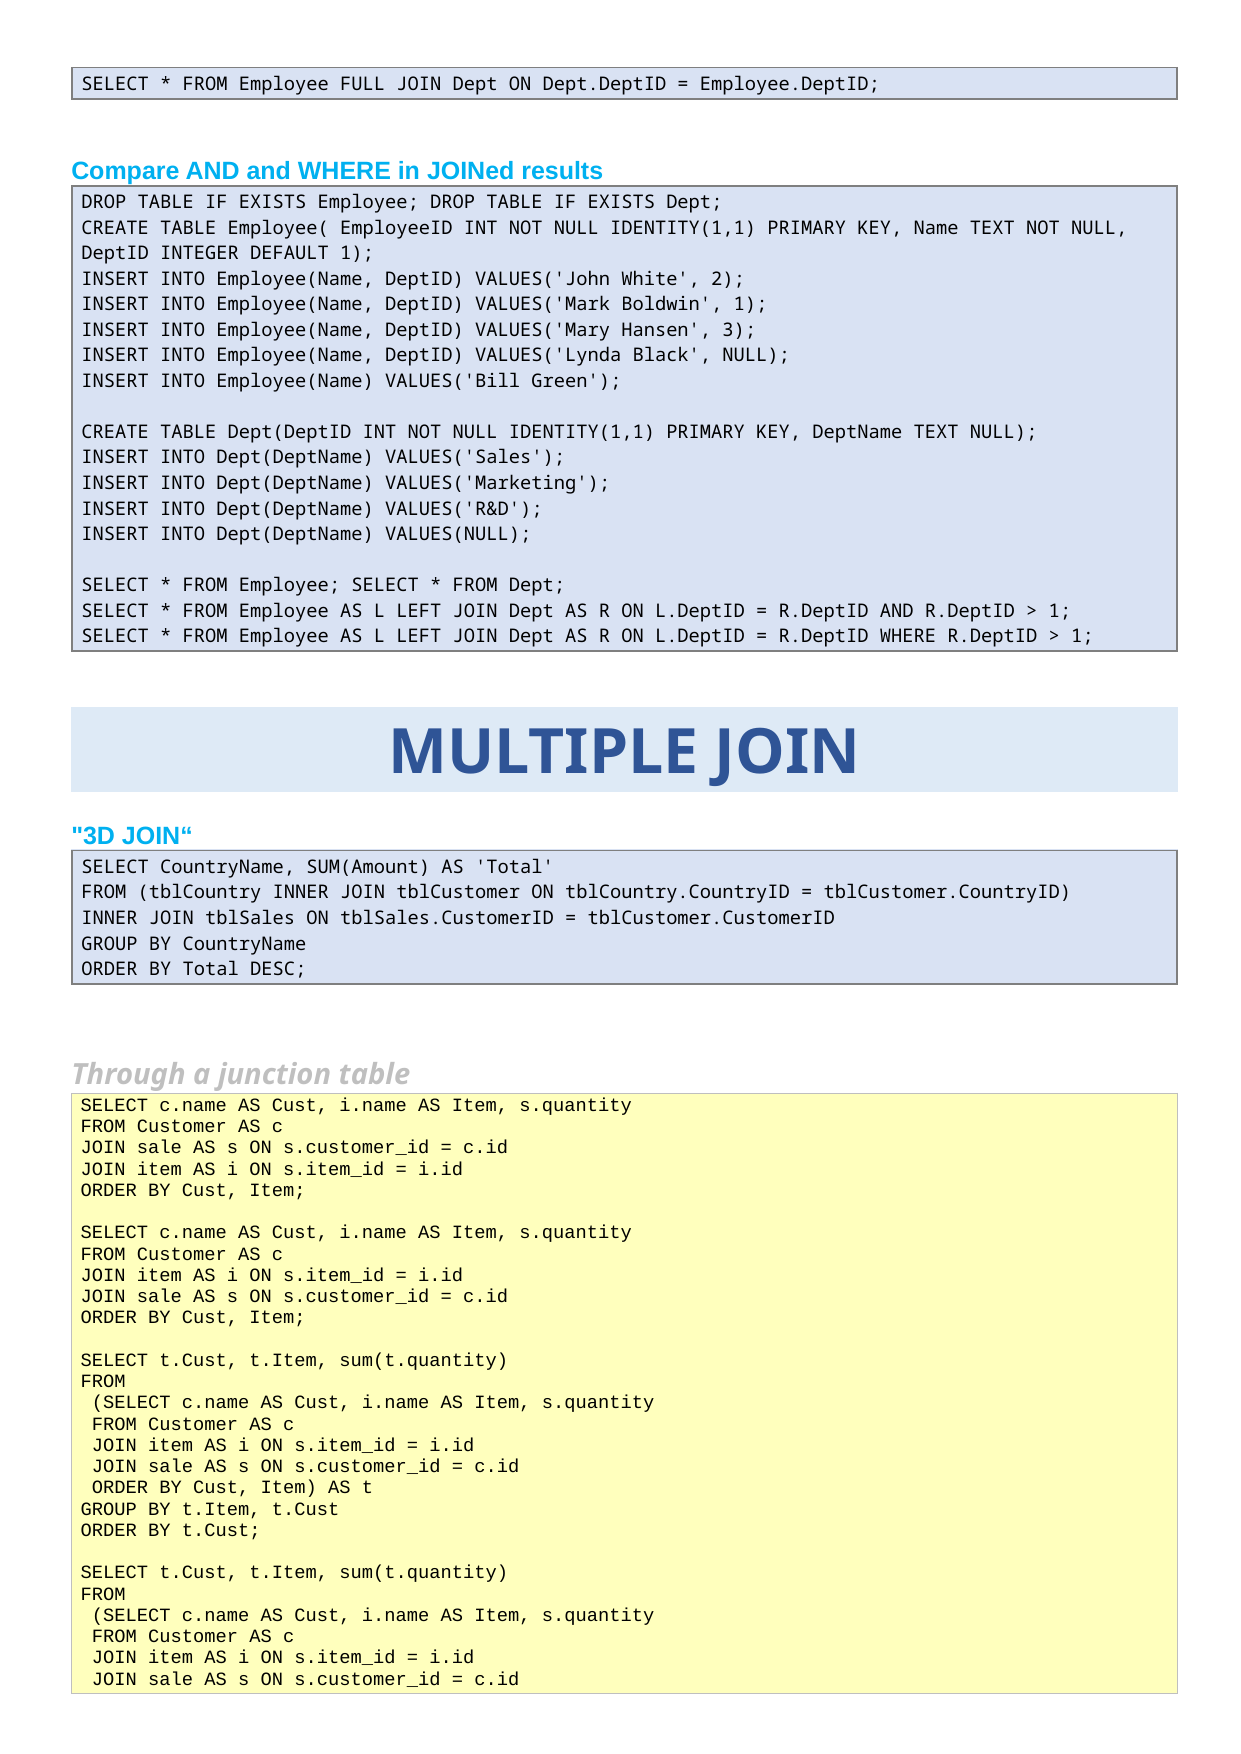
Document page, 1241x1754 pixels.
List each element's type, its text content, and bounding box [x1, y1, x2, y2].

text JOIN item AS i ON s.item_id = i.id [72, 1156, 1177, 1178]
text FROM [72, 1369, 1177, 1390]
text INNER JOIN tblSales ON tblSales.CustomerID = tblCustomer.CustomerID [73, 901, 1176, 926]
text INSERT INTO Employee(Name, DeptID) VALUES('Lynda Black', NULL); [73, 338, 1176, 364]
text SELECT t.Cust, t.Item, sum(t.quantity) [72, 1348, 1177, 1369]
text JOIN sale AS s ON s.customer_id = c.id [72, 1454, 1177, 1475]
text INSERT INTO Employee(Name, DeptID) VALUES('Mary Hansen', 3); [73, 313, 1176, 338]
text JOIN sale AS s ON s.customer_id = c.id [72, 1284, 1177, 1305]
text INSERT INTO Dept(DeptName) VALUES('Sales'); [73, 440, 1176, 466]
subtitle MULTIPLE JOIN [71, 707, 1178, 792]
text ORDER BY t.Cust; [72, 1518, 1177, 1539]
text Through a junction table [71, 1053, 1178, 1093]
text INSERT INTO Employee(Name, DeptID) VALUES('John White', 2); [73, 262, 1176, 287]
text DROP TABLE IF EXISTS Employee; DROP TABLE IF EXISTS Dept; [73, 187, 1176, 211]
text SELECT * FROM Employee; SELECT * FROM Dept; [73, 568, 1176, 593]
text JOIN item AS i ON s.item_id = i.id [72, 1645, 1177, 1666]
text ORDER BY Cust, Item) AS t [72, 1475, 1177, 1496]
text SELECT * FROM Employee AS L LEFT JOIN Dept AS R ON L.DeptID = R.DeptID WHERE R.DeptID > 1; [73, 619, 1176, 650]
text INSERT INTO Employee(Name, DeptID) VALUES('Mark Boldwin', 1); [73, 287, 1176, 313]
text SELECT c.name AS Cust, i.name AS Item, s.quantity [72, 1094, 1177, 1114]
text JOIN sale AS s ON s.customer_id = c.id [72, 1666, 1177, 1693]
text FROM [72, 1581, 1177, 1603]
text INSERT INTO Employee(Name) VALUES('Bill Green'); [73, 364, 1176, 389]
text (SELECT c.name AS Cust, i.name AS Item, s.quantity [72, 1390, 1177, 1411]
text CREATE TABLE Employee( EmployeeID INT NOT NULL IDENTITY(1,1) PRIMARY KEY, Name TEXT NOT NULL, DeptID INTEGER DEFAULT 1); [73, 211, 1176, 262]
text SELECT * FROM Employee AS L LEFT JOIN Dept AS R ON L.DeptID = R.DeptID AND R.DeptID > 1; [73, 593, 1176, 619]
text INSERT INTO Dept(DeptName) VALUES(NULL); [73, 517, 1176, 542]
text FROM Customer AS c [72, 1624, 1177, 1645]
text CREATE TABLE Dept(DeptID INT NOT NULL IDENTITY(1,1) PRIMARY KEY, DeptName TEXT NULL); [73, 415, 1176, 440]
text INSERT INTO Dept(DeptName) VALUES('Marketing'); [73, 466, 1176, 491]
text GROUP BY CountryName [73, 926, 1176, 952]
text FROM (tblCountry INNER JOIN tblCustomer ON tblCountry.CountryID = tblCustomer.CountryID) [73, 875, 1176, 901]
text JOIN item AS i ON s.item_id = i.id [72, 1263, 1177, 1284]
text (SELECT c.name AS Cust, i.name AS Item, s.quantity [72, 1603, 1177, 1624]
text ORDER BY Cust, Item; [72, 1305, 1177, 1326]
text FROM Customer AS c [72, 1241, 1177, 1263]
text SELECT t.Cust, t.Item, sum(t.quantity) [72, 1560, 1177, 1581]
text SELECT * FROM Employee FULL JOIN Dept ON Dept.DeptID = Employee.DeptID; [73, 68, 1176, 98]
text SELECT c.name AS Cust, i.name AS Item, s.quantity [72, 1220, 1177, 1241]
text GROUP BY t.Item, t.Cust [72, 1496, 1177, 1518]
text FROM Customer AS c [72, 1114, 1177, 1135]
text ORDER BY Total DESC; [73, 952, 1176, 983]
text SELECT CountryName, SUM(Amount) AS 'Total' [73, 851, 1176, 875]
text FROM Customer AS c [72, 1411, 1177, 1433]
text JOIN sale AS s ON s.customer_id = c.id [72, 1135, 1177, 1156]
text ORDER BY Cust, Item; [72, 1178, 1177, 1199]
title Compare AND and WHERE in JOINed results [71, 156, 1178, 185]
title "3D JOIN“ [71, 821, 1178, 849]
text INSERT INTO Dept(DeptName) VALUES('R&D'); [73, 491, 1176, 517]
text JOIN item AS i ON s.item_id = i.id [72, 1433, 1177, 1454]
